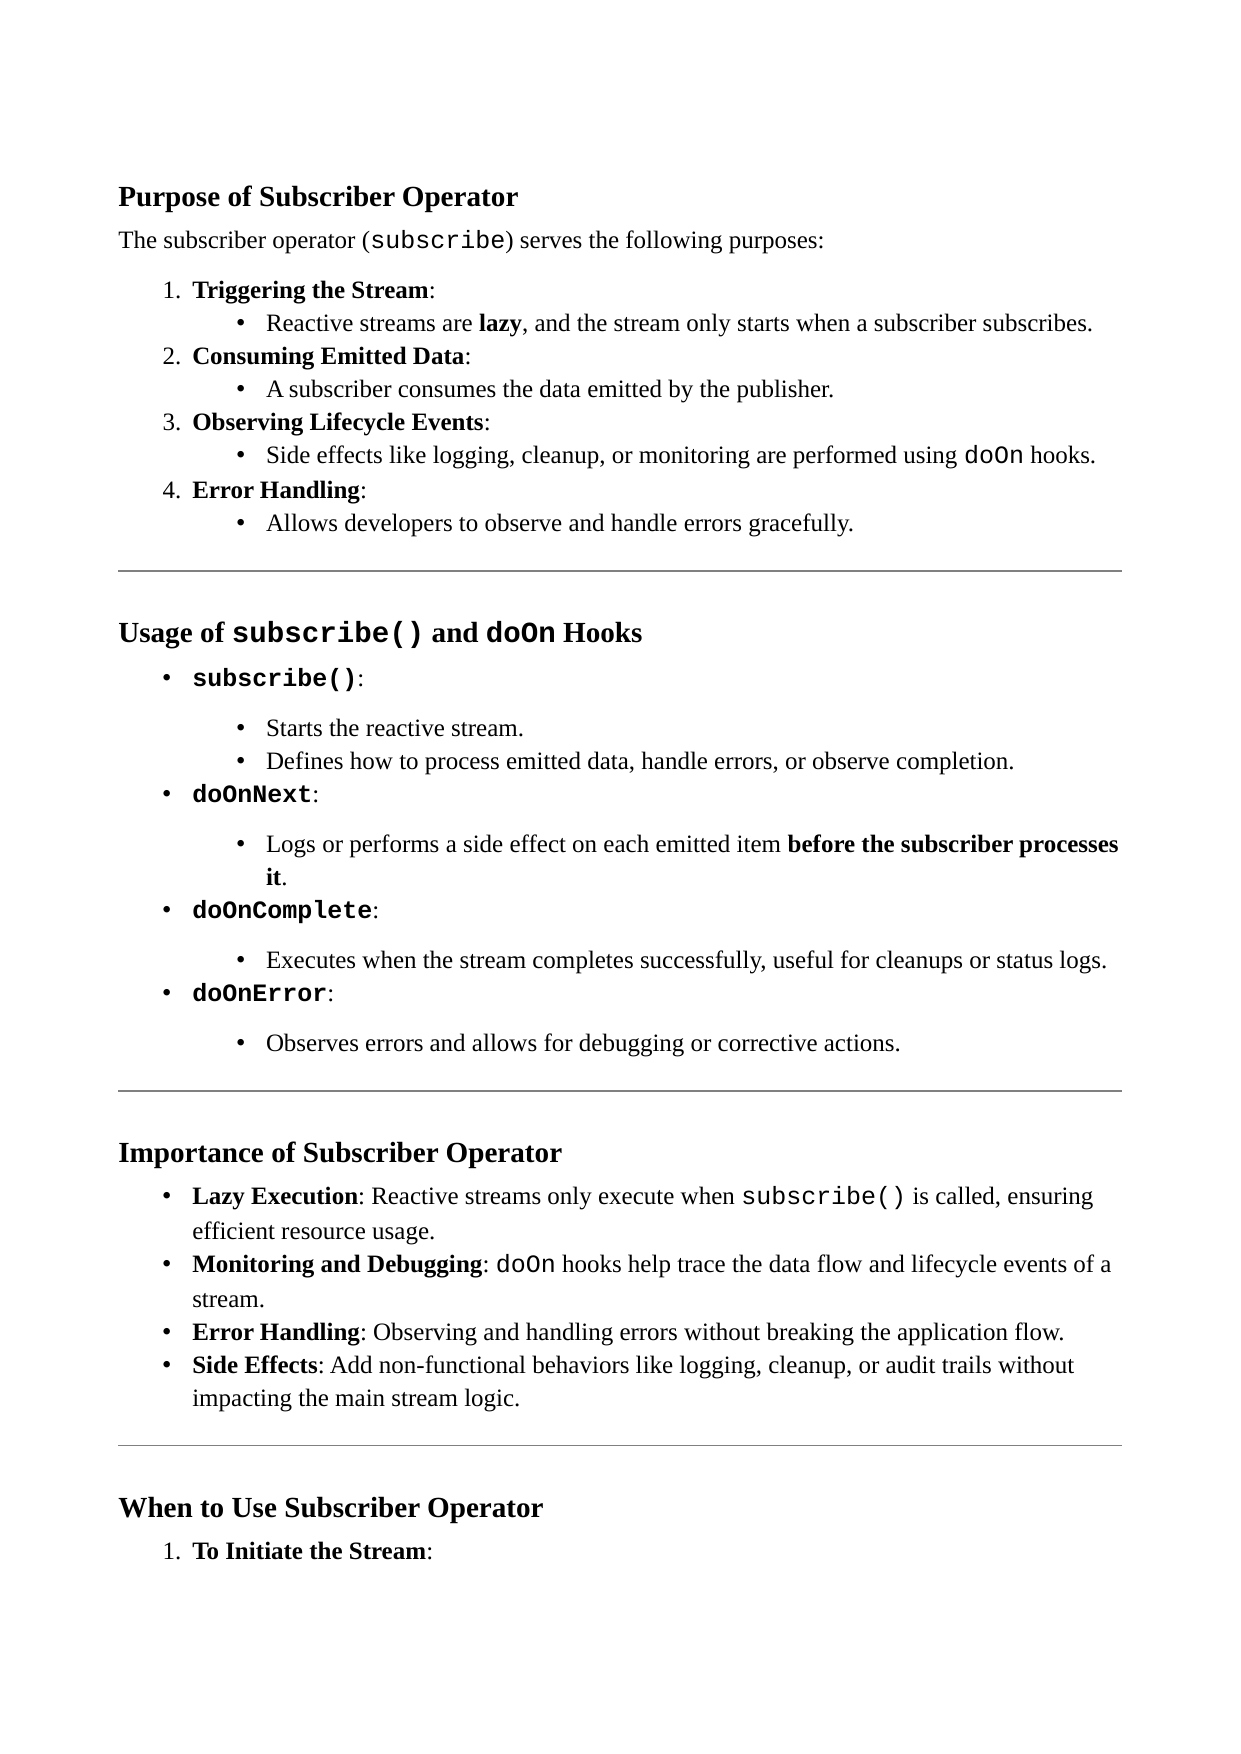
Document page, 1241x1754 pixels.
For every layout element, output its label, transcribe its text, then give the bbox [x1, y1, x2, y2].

list To Initiate the Stream: [162, 1536, 1122, 1564]
list doOnComplete: [162, 895, 1122, 926]
list Observes errors and allows for debugging or corrective actions. [236, 1028, 1122, 1057]
list Lazy Execution: Reactive streams only execute when subscribe() is called, ensuring efficient resource usage. [162, 1181, 1122, 1245]
list Starts the reactive stream. [236, 713, 1122, 742]
list subscribe(): [162, 663, 1122, 694]
text The subscriber operator (subscribe) serves the following purposes: [118, 225, 1122, 256]
list Defines how to process emitted data, handle errors, or observe completion. [236, 746, 1122, 775]
list Observing Lifecycle Events: [162, 407, 1122, 436]
list Side effects like logging, cleanup, or monitoring are performed using doOn hooks. [236, 440, 1122, 471]
list Monitoring and Debugging: doOn hooks help trace the data flow and lifecycle events of a stream. [162, 1249, 1122, 1313]
subtitle Purpose of Subscriber Operator [118, 179, 1122, 212]
list doOnError: [162, 978, 1122, 1009]
list Executes when the stream completes successfully, useful for cleanups or status logs. [236, 945, 1122, 974]
list Reactive streams are lazy, and the stream only starts when a subscriber subscribes. [236, 308, 1122, 337]
list Triggering the Stream: [162, 275, 1122, 303]
subtitle Importance of Subscriber Operator [118, 1135, 1122, 1168]
list Side Effects: Add non-functional behaviors like logging, cleanup, or audit trails without impacting the main stream logic. [162, 1350, 1122, 1412]
list Allows developers to observe and handle errors gracefully. [236, 508, 1122, 537]
subtitle When to Use Subscriber Operator [118, 1490, 1122, 1523]
list Consuming Emitted Data: [162, 341, 1122, 369]
list A subscriber consumes the data emitted by the publisher. [236, 374, 1122, 403]
list Error Handling: Observing and handling errors without breaking the application flow. [162, 1317, 1122, 1346]
list doOnNext: [162, 779, 1122, 810]
list Logs or performs a side effect on each emitted item before the subscriber processes it. [236, 829, 1122, 891]
list Error Handling: [162, 475, 1122, 504]
subtitle Usage of subscribe() and doOn Hooks [118, 615, 1122, 651]
